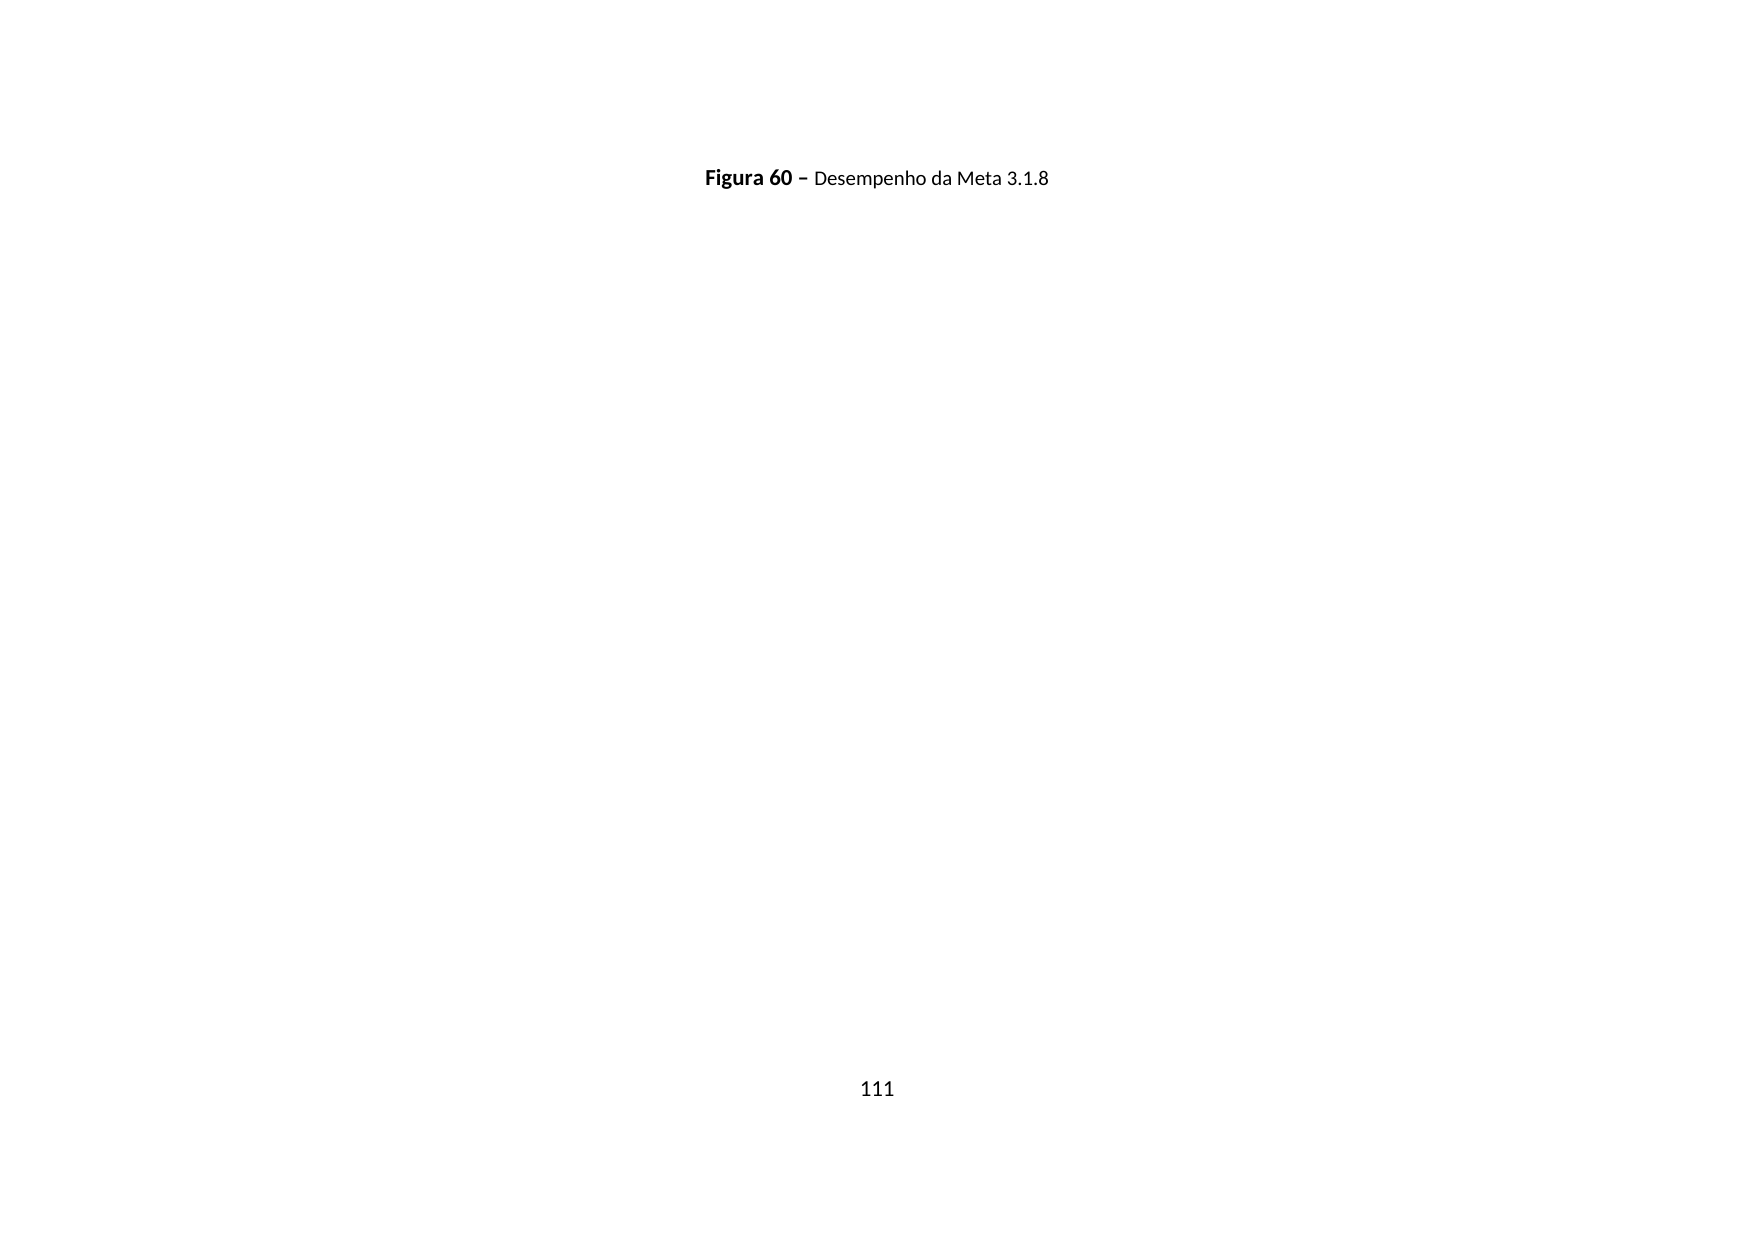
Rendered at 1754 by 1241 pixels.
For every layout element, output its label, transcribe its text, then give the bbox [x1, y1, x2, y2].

text Figura 60 – Desempenho da Meta 3.1.8 [150, 163, 1604, 191]
